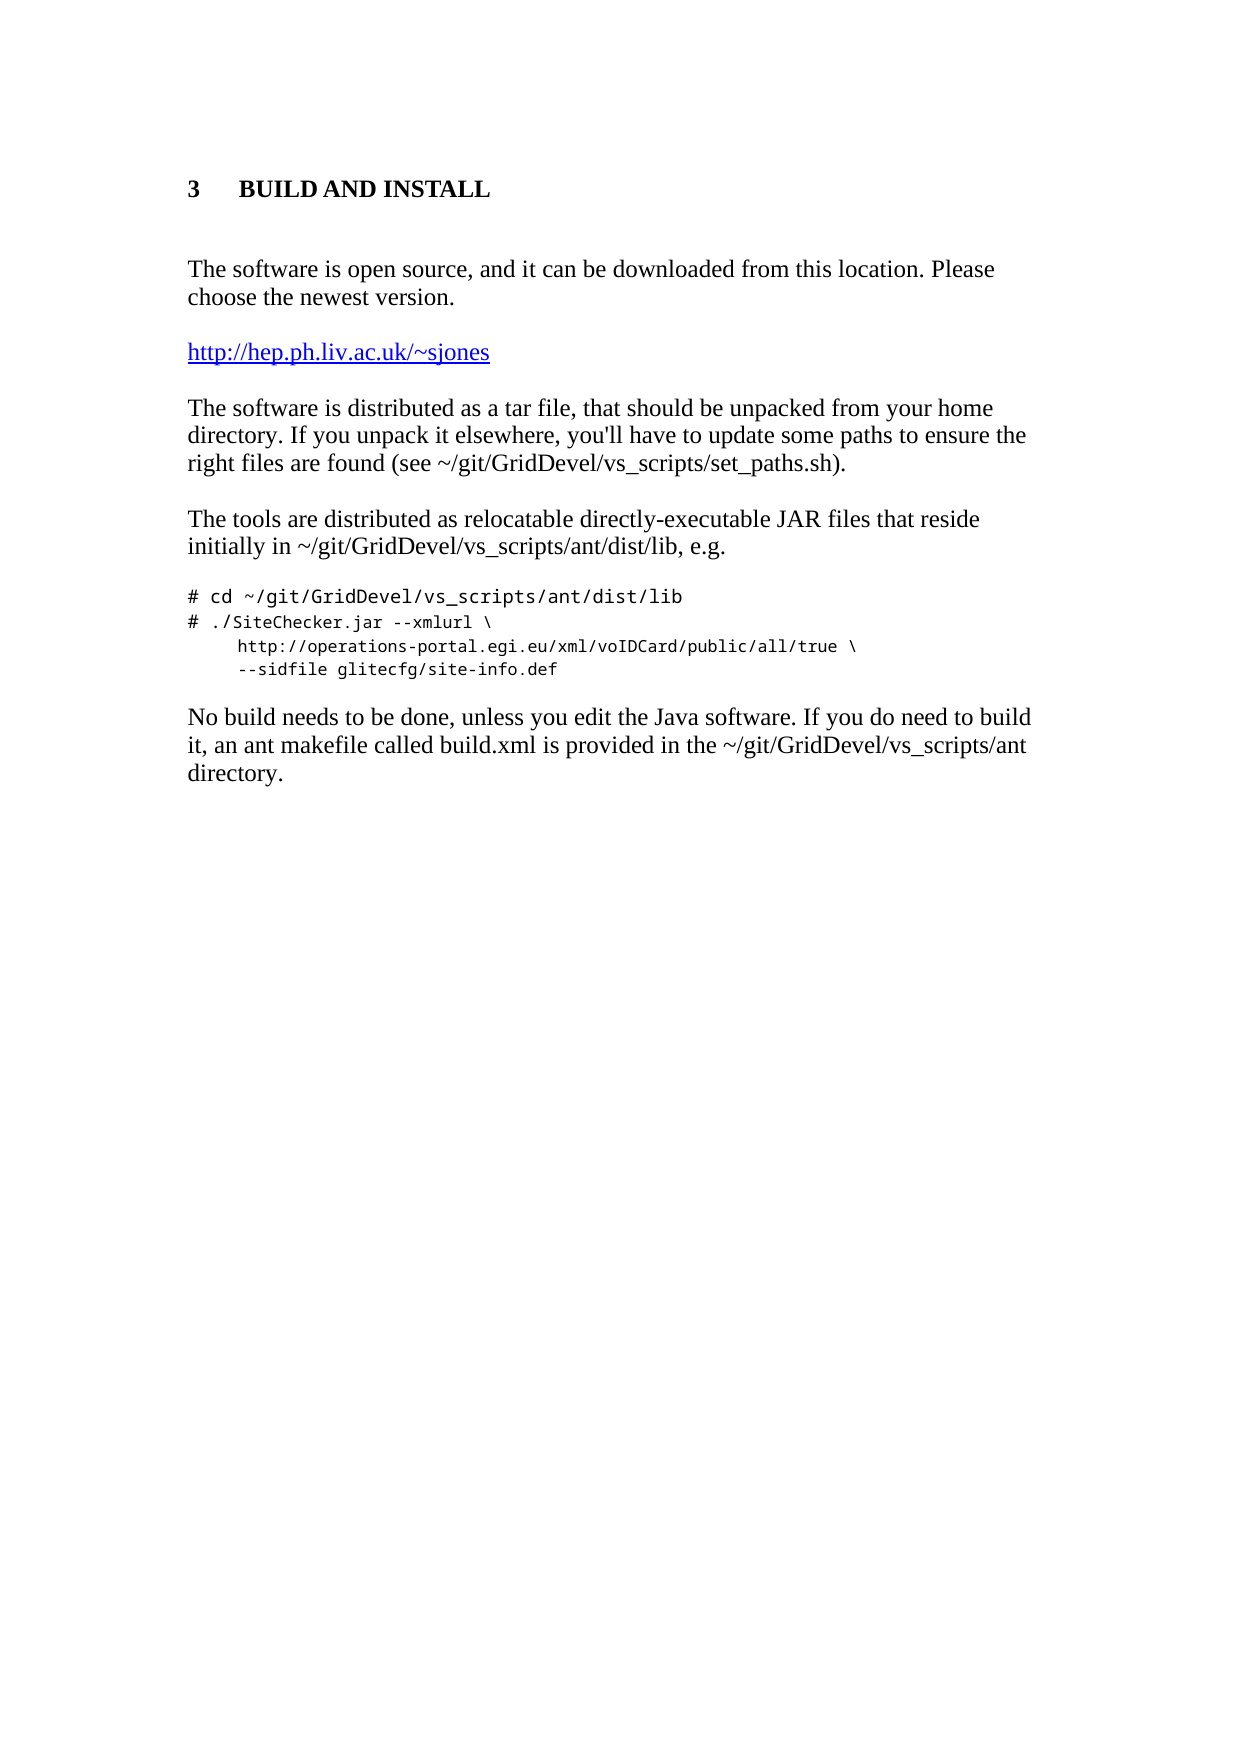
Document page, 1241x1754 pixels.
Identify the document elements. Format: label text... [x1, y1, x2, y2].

text The software is distributed as a tar file, that should be unpacked from your home directory. If you unpack it elsewhere, you'll have to update some paths to ensure the right files are found (see ~/git/GridDevel/vs_scripts/set_paths.sh). [187, 394, 1053, 477]
text The tools are distributed as relocatable directly-executable JAR files that reside initially in ~/git/GridDevel/vs_scripts/ant/dist/lib, e.g. [187, 505, 1053, 560]
text No build needs to be done, unless you edit the Java software. If you do need to build it, an ant makefile called build.xml is provided in the ~/git/GridDevel/vs_scripts/ant directory. [187, 703, 1053, 786]
text http://operations-portal.egi.eu/xml/voIDCard/public/all/true \ [187, 634, 1053, 657]
text # ./SiteChecker.jar --xmlurl \ [187, 609, 1053, 634]
text # cd ~/git/GridDevel/vs_scripts/ant/dist/lib [187, 583, 1053, 609]
text --sidfile glitecfg/site-info.def [187, 657, 1053, 680]
text The software is open source, and it can be downloaded from this location. Please choose the newest version. [187, 255, 1053, 311]
subtitle BUILD AND INSTALL [187, 175, 1053, 203]
text http://hep.ph.liv.ac.uk/~sjones [187, 338, 1053, 366]
